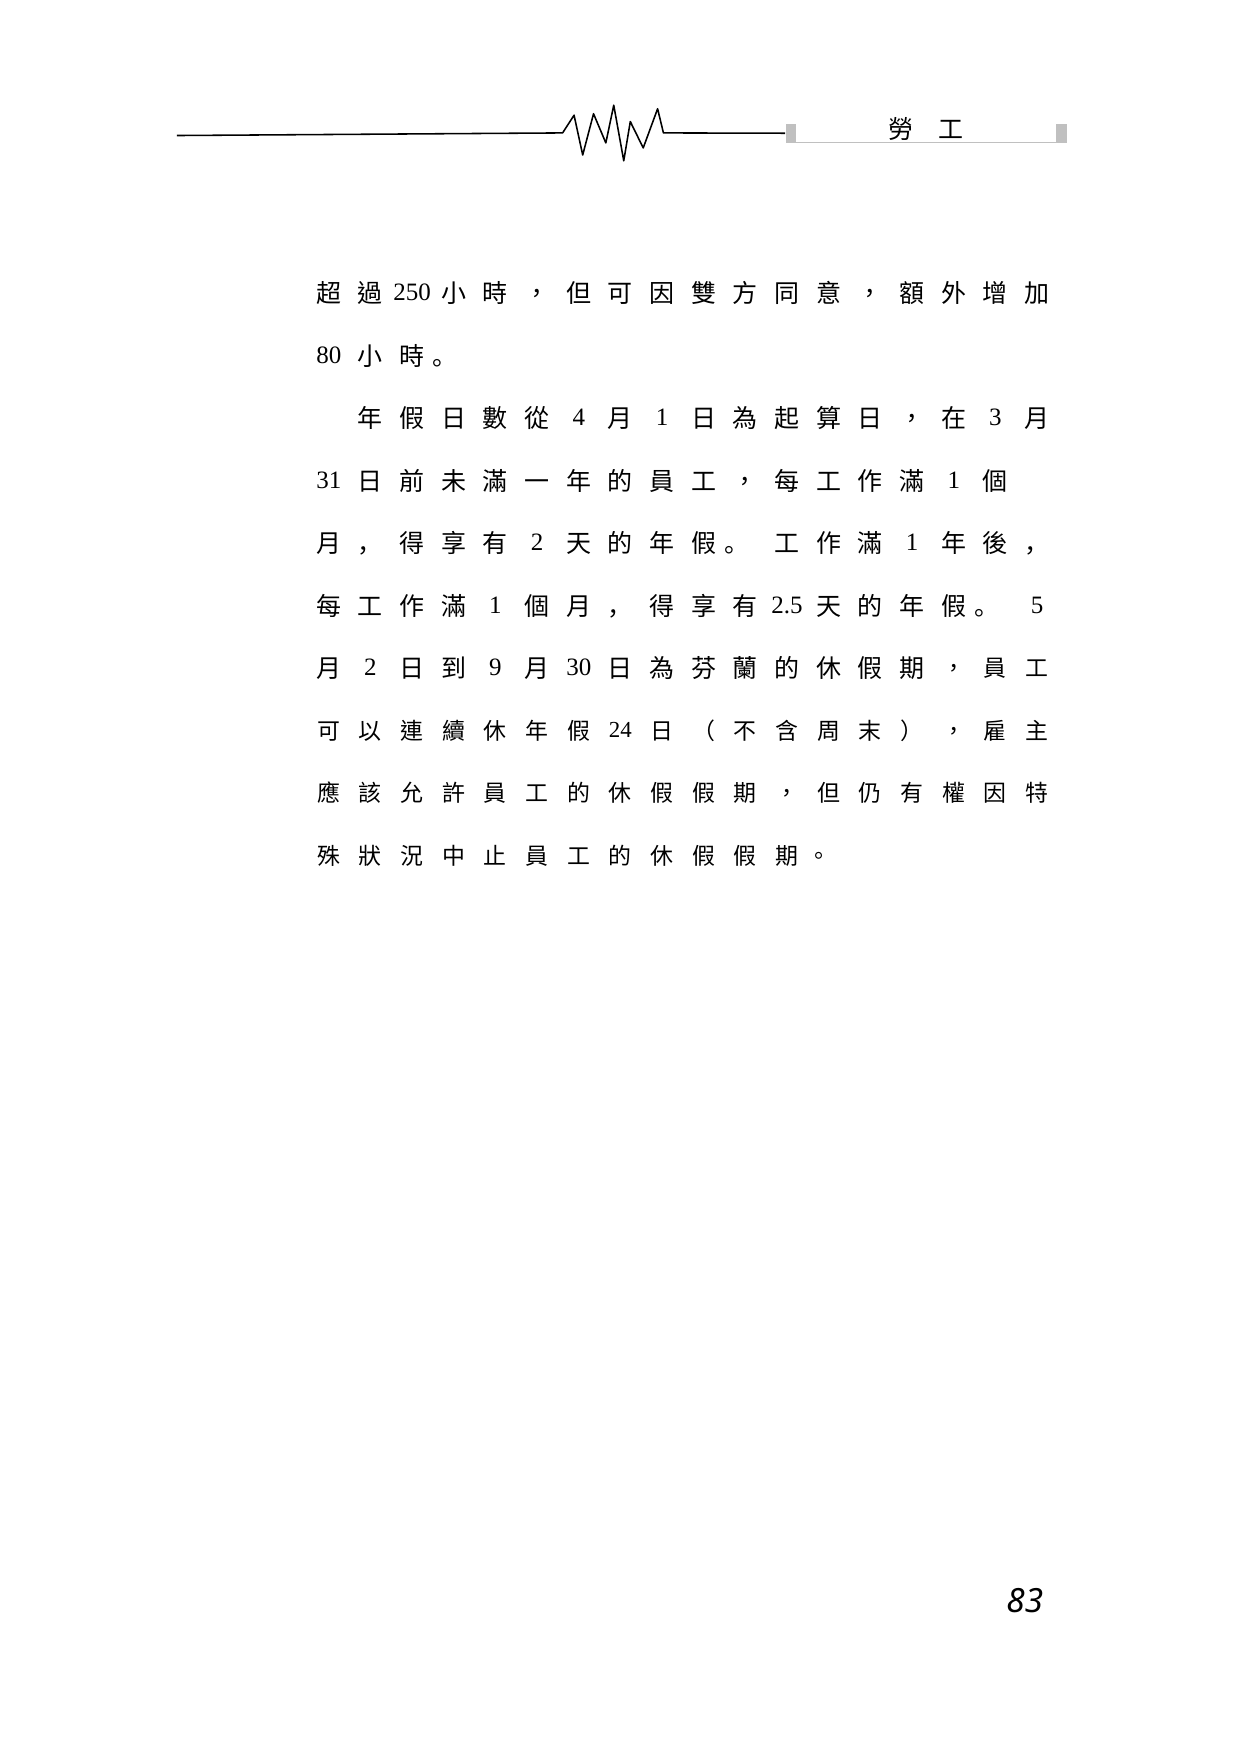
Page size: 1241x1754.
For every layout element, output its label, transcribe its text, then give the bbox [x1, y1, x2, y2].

text 超過250小時，但可因雙方同意，額外增加80小時。 [281, 250, 1058, 375]
text 年假日數從4月1日為起算日，在3月31日前未滿一年的員工，每工作滿1個月，得享有2天的年假。工作滿1年後，每工作滿1個月，得享有2.5天的年假。5月2日到9月30日為芬蘭的休假期，員工可以連續休年假24日（不含周末），雇主應該允許員工的休假假期，但仍有權因特殊狀況中止員工的休假假期。 [281, 375, 1058, 875]
